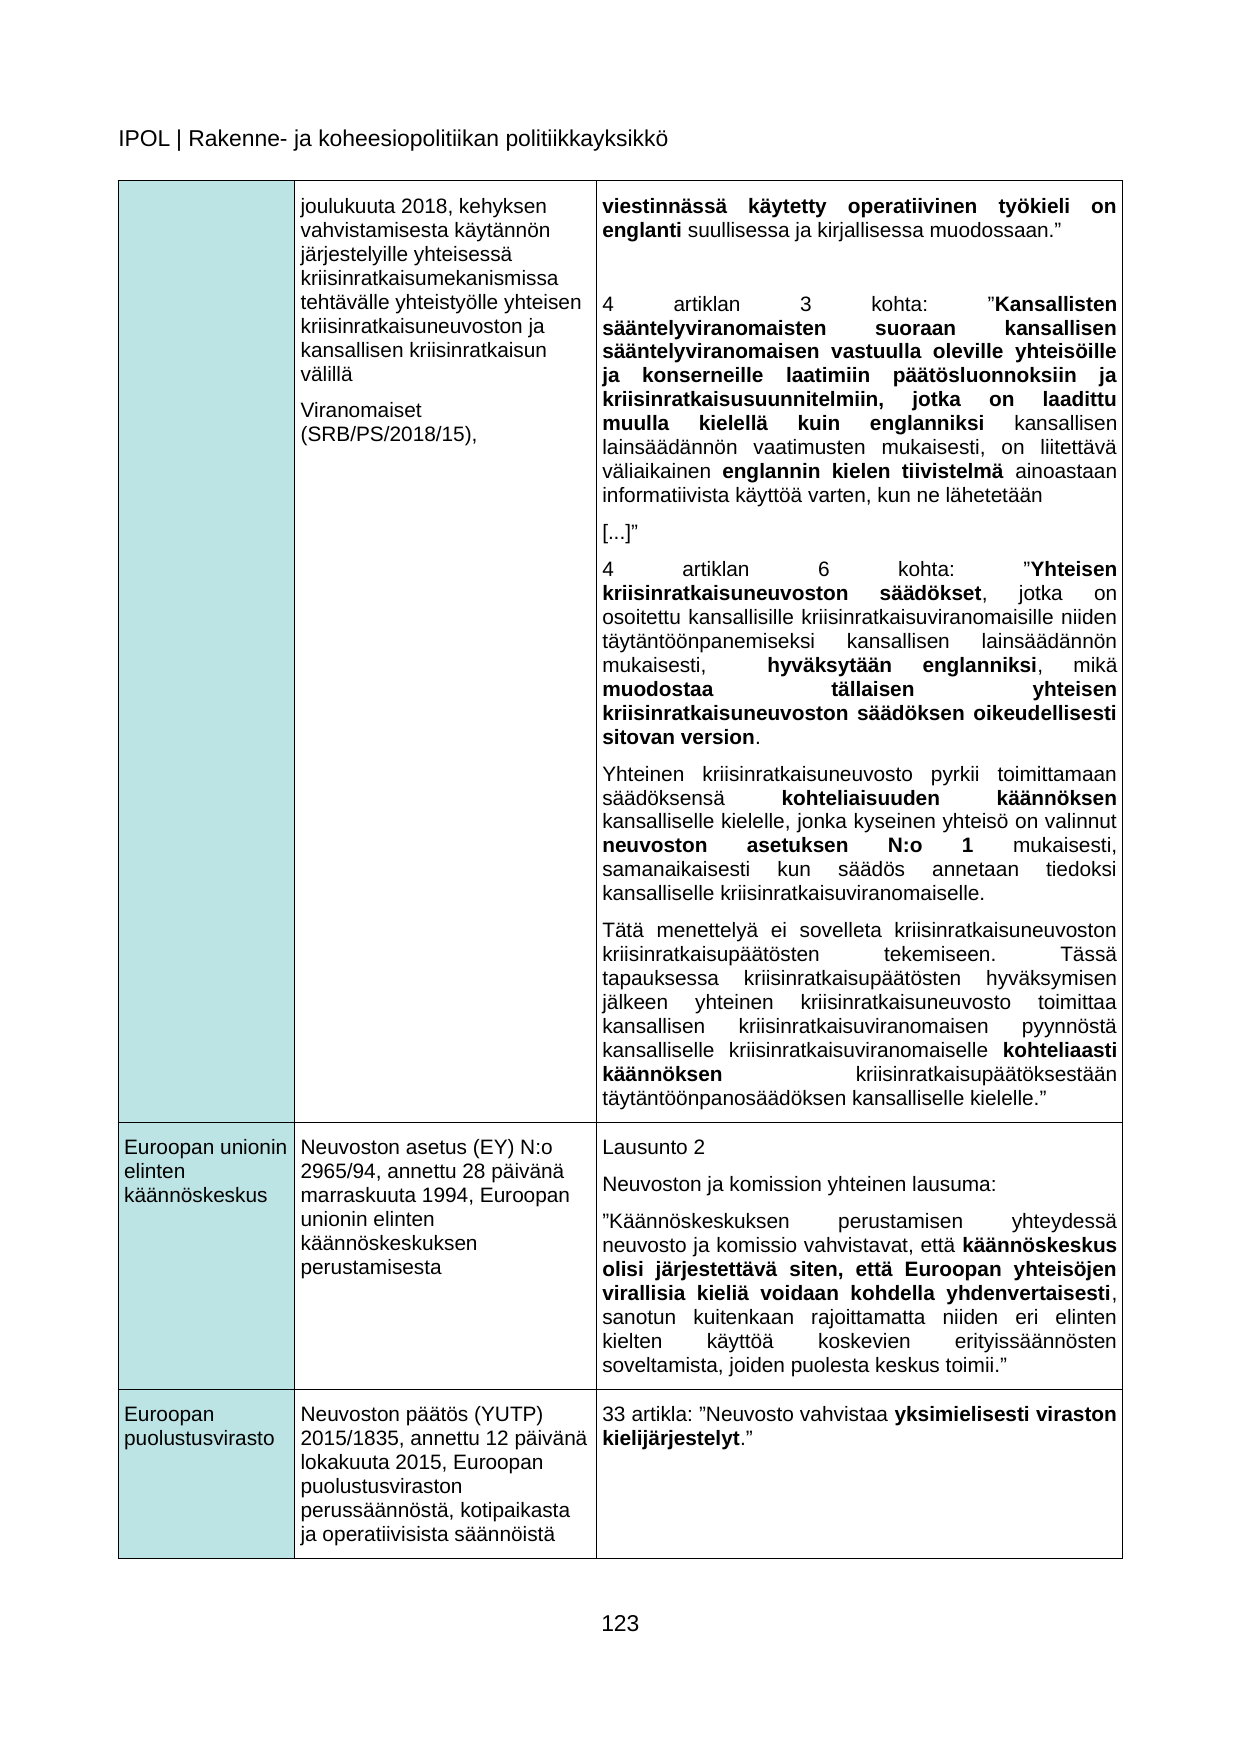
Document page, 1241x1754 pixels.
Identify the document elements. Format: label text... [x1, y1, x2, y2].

table_cell Neuvoston asetus (EY) N:o 2965/94, annettu 28 päivänä marraskuuta 1994, Euroopan unionin elinten käännöskeskuksen perustamisesta [295, 1123, 596, 1389]
table_cell joulukuuta 2018, kehyksen vahvistamisesta käytännön järjestelyille yhteisessä kriisinratkaisumekanismissa tehtävälle yhteistyölle yhteisen kriisinratkaisuneuvoston ja kansallisen kriisinratkaisun välillä Viranomaiset (SRB/PS/2018/15), [295, 181, 596, 1122]
table_cell Euroopan unionin elinten käännöskeskus [119, 1123, 294, 1389]
table_cell viestinnässä käytetty operatiivinen työkieli on englanti suullisessa ja kirjallisessa muodossaan.” 4 artiklan 3 kohta: ”Kansallisten sääntelyviranomaisten suoraan kansallisen sääntelyviranomaisen vastuulla oleville yhteisöille ja konserneille laatimiin päätösluonnoksiin ja kriisinratkaisusuunnitelmiin, jotka on laadittu muulla kielellä kuin englanniksi kansallisen lainsäädännön vaatimusten mukaisesti, on liitettävä väliaikainen englannin kielen tiivistelmä ainoastaan informatiivista käyttöä varten, kun ne lähetetään [...]” 4 artiklan 6 kohta: ”Yhteisen kriisinratkaisuneuvoston säädökset, jotka on osoitettu kansallisille kriisinratkaisuviranomaisille niiden täytäntöönpanemiseksi kansallisen lainsäädännön mukaisesti, hyväksytään englanniksi, mikä muodostaa tällaisen yhteisen kriisinratkaisuneuvoston säädöksen oikeudellisesti sitovan version. Yhteinen kriisinratkaisuneuvosto pyrkii toimittamaan säädöksensä kohteliaisuuden käännöksen kansalliselle kielelle, jonka kyseinen yhteisö on valinnut neuvoston asetuksen N:o 1 mukaisesti, samanaikaisesti kun säädös annetaan tiedoksi kansalliselle kriisinratkaisuviranomaiselle. Tätä menettelyä ei sovelleta kriisinratkaisuneuvoston kriisinratkaisupäätösten tekemiseen. Tässä tapauksessa kriisinratkaisupäätösten hyväksymisen jälkeen yhteinen kriisinratkaisuneuvosto toimittaa kansallisen kriisinratkaisuviranomaisen pyynnöstä kansalliselle kriisinratkaisuviranomaiselle kohteliaasti käännöksen kriisinratkaisupäätöksestään täytäntöönpanosäädöksen kansalliselle kielelle.” [597, 181, 1122, 1122]
table_cell Lausunto 2 Neuvoston ja komission yhteinen lausuma: ”Käännöskeskuksen perustamisen yhteydessä neuvosto ja komissio vahvistavat, että käännöskeskus olisi järjestettävä siten, että Euroopan yhteisöjen virallisia kieliä voidaan kohdella yhdenvertaisesti, sanotun kuitenkaan rajoittamatta niiden eri elinten kielten käyttöä koskevien erityissäännösten soveltamista, joiden puolesta keskus toimii.” [597, 1123, 1122, 1389]
table_cell 33 artikla: ”Neuvosto vahvistaa yksimielisesti viraston kielijärjestelyt.” [597, 1390, 1122, 1558]
table_cell Euroopan puolustusvirasto [119, 1390, 294, 1558]
table_cell [119, 181, 294, 1122]
table_cell Neuvoston päätös (YUTP) 2015/1835, annettu 12 päivänä lokakuuta 2015, Euroopan puolustusviraston perussäännöstä, kotipaikasta ja operatiivisista säännöistä [295, 1390, 596, 1558]
